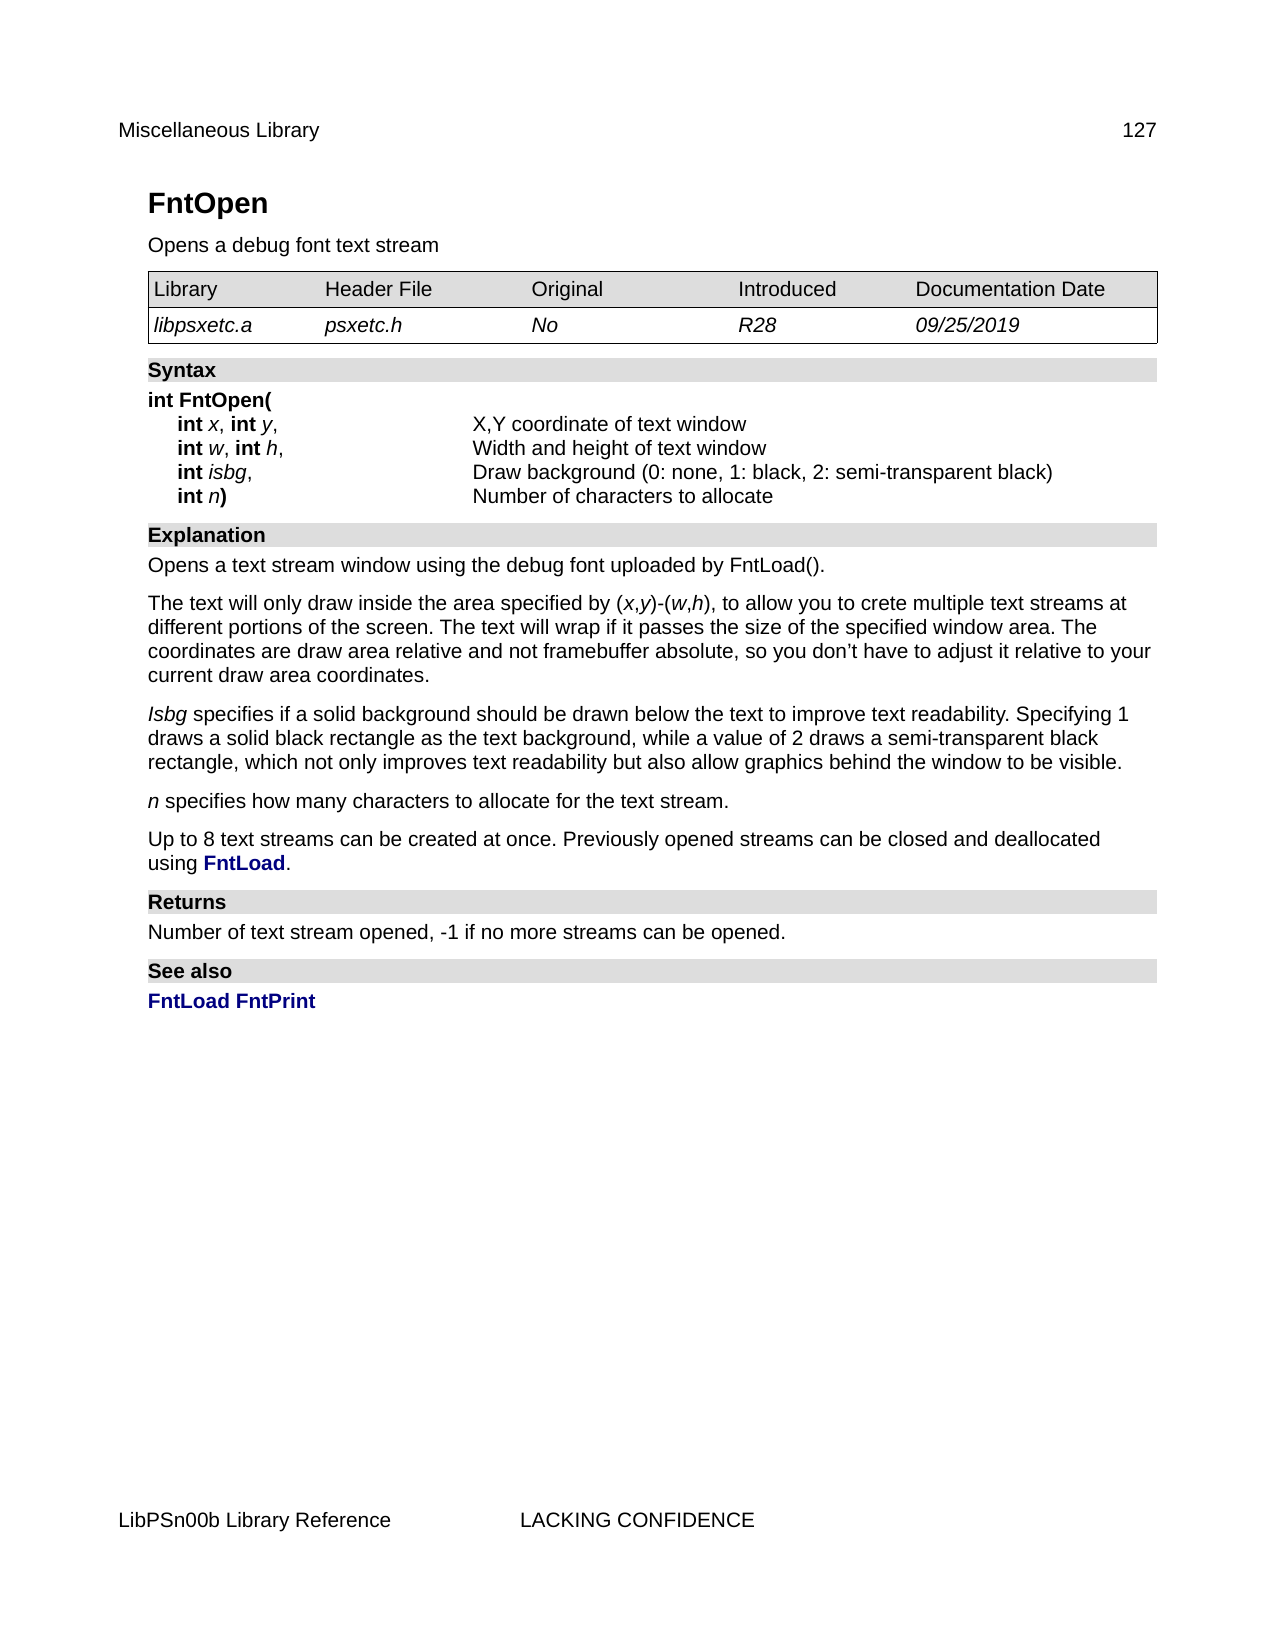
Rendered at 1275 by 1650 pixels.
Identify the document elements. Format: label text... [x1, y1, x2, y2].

subtitle FntOpen [148, 186, 1157, 220]
text Opens a debug font text stream [148, 232, 1157, 256]
text Up to 8 text streams can be created at once. Previously opened streams can be closed and deallocated using FntLoad. [148, 827, 1157, 875]
text n specifies how many characters to allocate for the text stream. [148, 788, 1157, 812]
text Isbg specifies if a solid background should be drawn below the text to improve text readability. Specifying 1 draws a solid black rectangle as the text background, while a value of 2 draws a semi-transparent black rectangle, which not only improves text readability but also allow graphics behind the window to be visible. [148, 702, 1157, 774]
text Number of text stream opened, -1 if no more streams can be opened. [148, 920, 1157, 944]
text Opens a text stream window using the debug font uploaded by FntLoad(). [148, 552, 1157, 576]
text The text will only draw inside the area specified by (x,y)-(w,h), to allow you to crete multiple text streams at different portions of the screen. The text will wrap if it passes the size of the specified window area. The coordinates are draw area relative and not framebuffer absolute, so you don’t have to adjust it relative to your current draw area coordinates. [148, 591, 1157, 687]
subtitle Returns [148, 890, 1157, 914]
text int FntOpen( [148, 388, 1157, 412]
text FntLoad FntPrint [148, 988, 1157, 1012]
text Library Header File Original Introduced Documentation Date [149, 272, 1157, 307]
text int x, int y, X,Y coordinate of text window [148, 412, 1157, 436]
subtitle See also [148, 959, 1157, 983]
text int isbg, Draw background (0: none, 1: black, 2: semi-transparent black) [148, 460, 1157, 484]
subtitle Syntax [148, 358, 1157, 382]
text int n) Number of characters to allocate [148, 484, 1157, 508]
text libpsxetc.a psxetc.h No R28 09/25/2019 [149, 308, 1157, 343]
text int w, int h, Width and height of text window [148, 436, 1157, 460]
subtitle Explanation [148, 523, 1157, 547]
